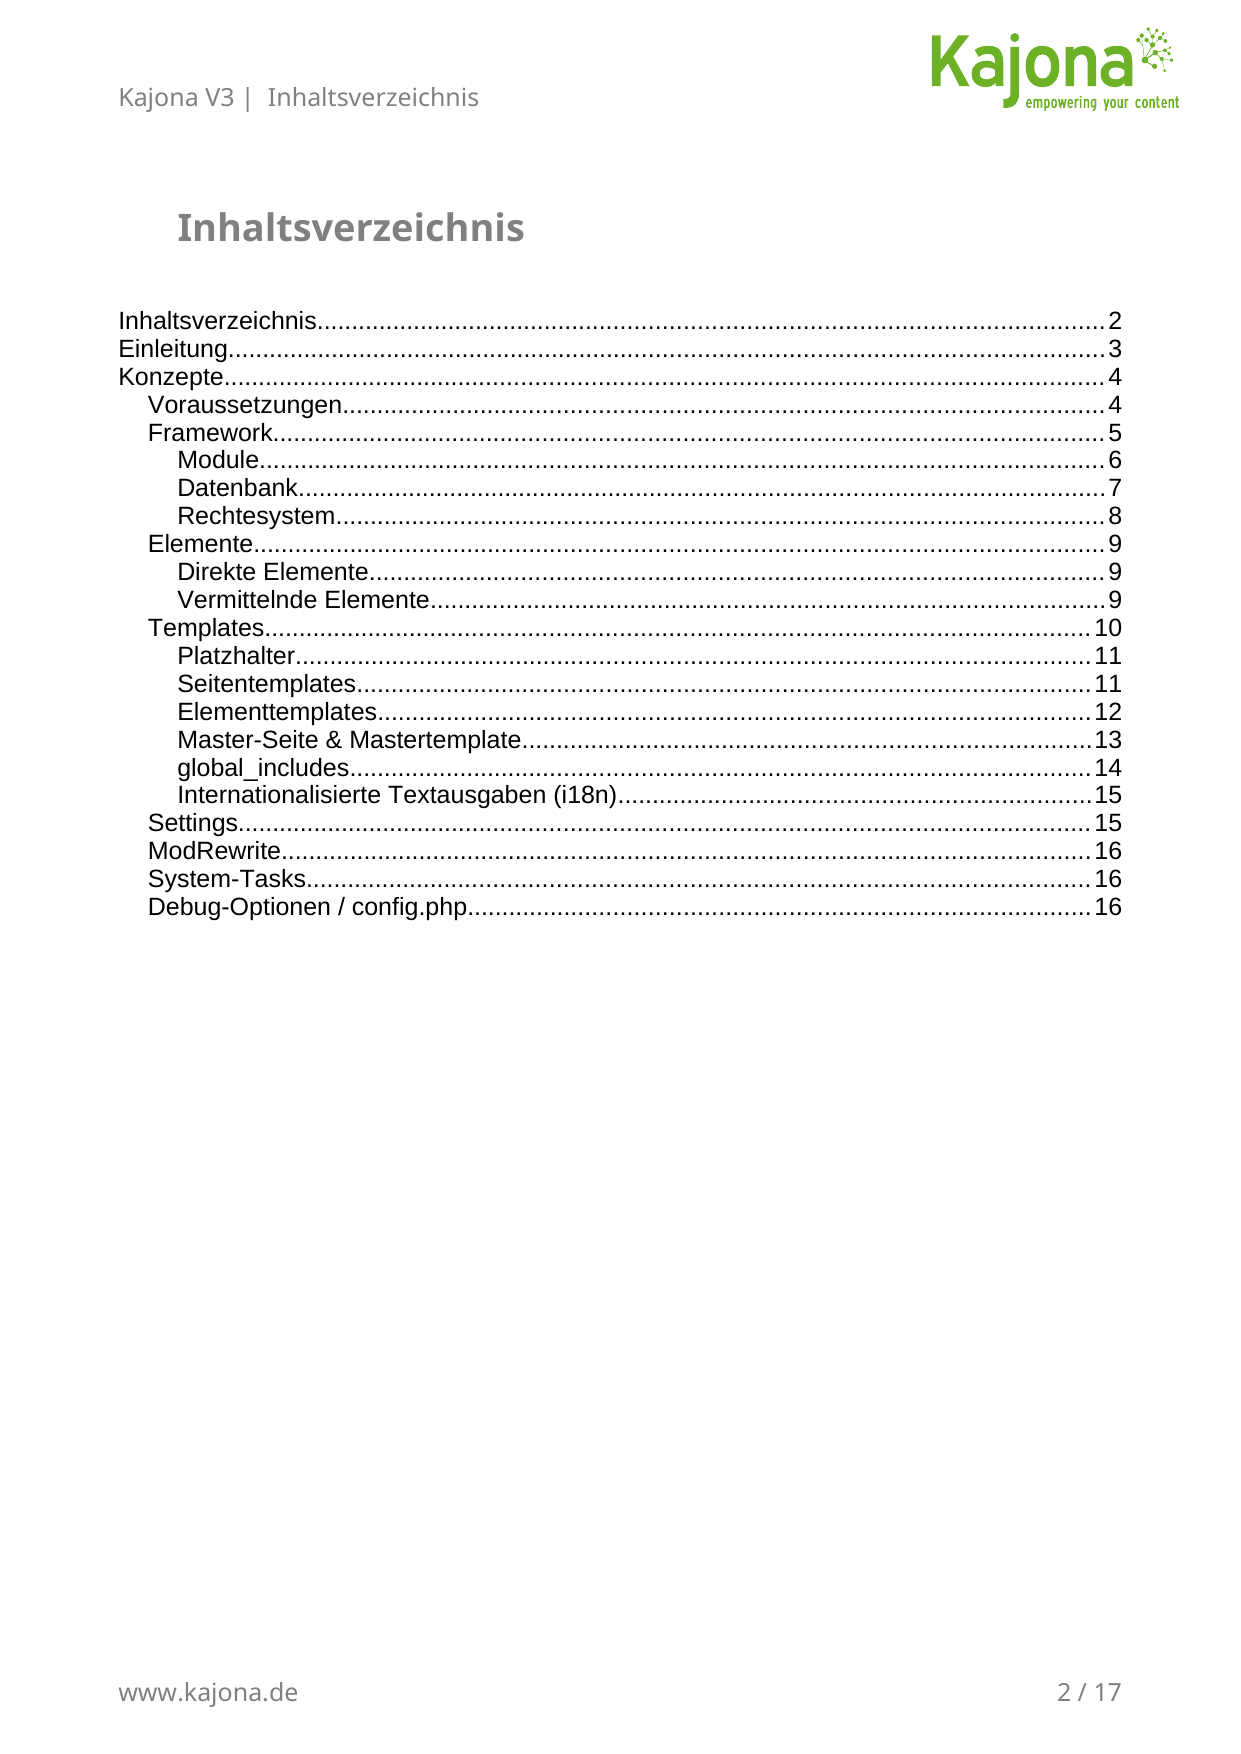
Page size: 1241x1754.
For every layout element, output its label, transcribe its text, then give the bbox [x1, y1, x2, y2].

text Framework 5 [148, 418, 1122, 446]
text Voraussetzungen 4 [148, 391, 1122, 418]
text Debug-Optionen / config.php 16 [148, 893, 1122, 921]
subtitle Inhaltsverzeichnis [118, 201, 1122, 253]
text global_includes 14 [177, 753, 1122, 781]
text Rechtesystem 8 [177, 502, 1122, 530]
text ModRewrite 16 [148, 837, 1122, 865]
text Templates 10 [148, 614, 1122, 642]
text Seitentemplates 11 [177, 670, 1122, 698]
text Inhaltsverzeichnis 2 [118, 307, 1122, 335]
text Settings 15 [148, 809, 1122, 837]
text System-Tasks 16 [148, 865, 1122, 893]
text Elementtemplates 12 [177, 698, 1122, 726]
text Direkte Elemente 9 [177, 558, 1122, 586]
text Einleitung 3 [118, 335, 1122, 363]
text Konzepte 4 [118, 363, 1122, 391]
text Internationalisierte Textausgaben (i18n) 15 [177, 781, 1122, 809]
text Datenbank 7 [177, 474, 1122, 502]
text Module 6 [177, 446, 1122, 474]
text Vermittelnde Elemente 9 [177, 586, 1122, 614]
text Platzhalter 11 [177, 642, 1122, 670]
text Elemente 9 [148, 530, 1122, 558]
text Master-Seite & Mastertemplate 13 [177, 726, 1122, 753]
